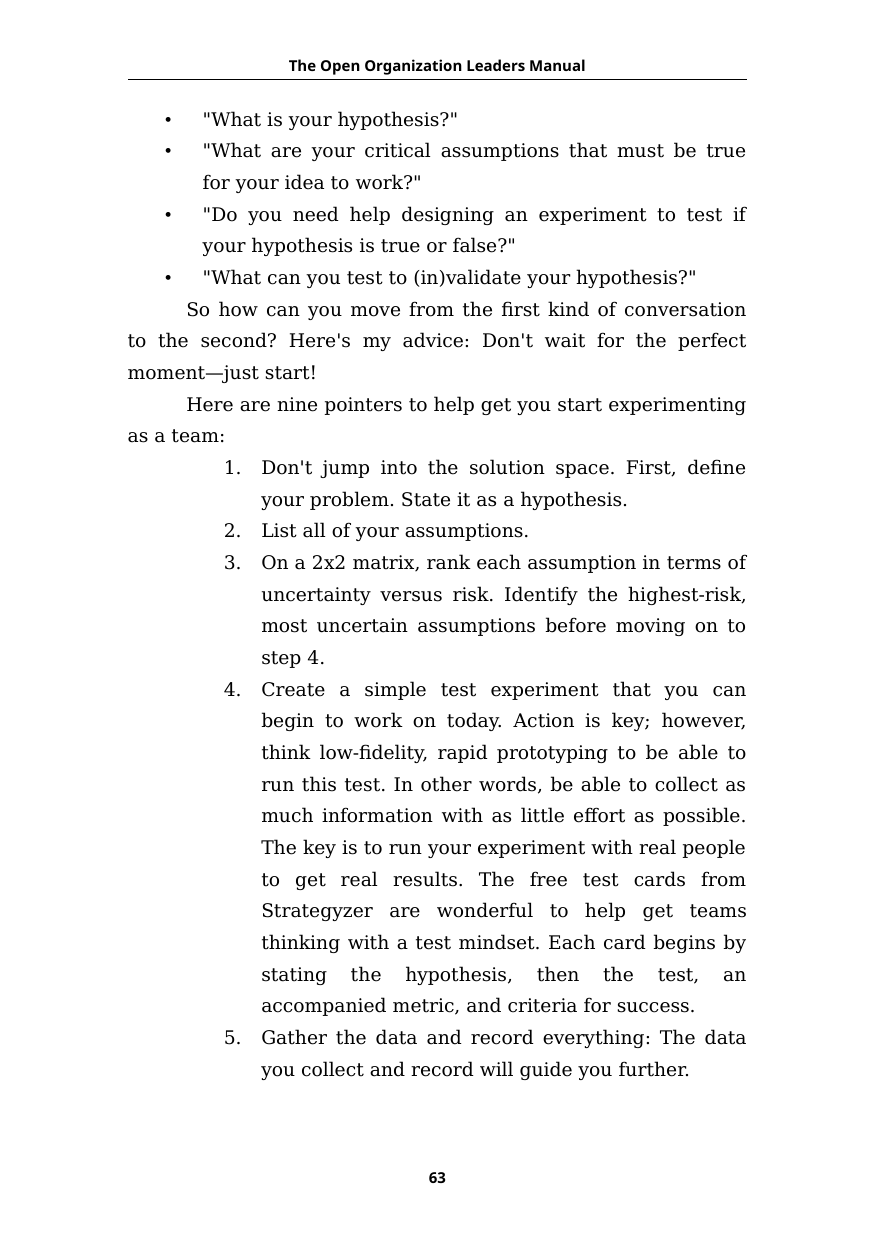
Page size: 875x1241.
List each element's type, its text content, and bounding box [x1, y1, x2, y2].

list "What can you test to (in)validate your hypothesis?" [165, 267, 747, 289]
list Don't jump into the solution space. First, define your problem. State it as a hypothesis. [223, 457, 747, 511]
list "What are your critical assumptions that must be true for your idea to work?" [165, 140, 747, 194]
list List all of your assumptions. [223, 520, 747, 542]
list "What is your hypothesis?" [165, 109, 747, 131]
list Create a simple test experiment that you can begin to work on today. Action is key; however, think low-fidelity, rapid prototyping to be able to run this test. In other words, be able to collect as much information with as little effort as possible. The key is to run your experiment with real people to get real results. The free test cards from Strategyzer are wonderful to help get teams thinking with a test mindset. Each card begins by stating the hypothesis, then the test, an accompanied metric, and criteria for success. [223, 679, 747, 1017]
text So how can you move from the first kind of conversation to the second? Here's my advice: Don't wait for the perfect moment—just start! [127, 299, 747, 384]
list On a 2x2 matrix, rank each assumption in terms of uncertainty versus risk. Identify the highest-risk, most uncertain assumptions before moving on to step 4. [223, 552, 747, 669]
list Gather the data and record everything: The data you collect and record will guide you further. [223, 1027, 747, 1081]
text Here are nine pointers to help get you start experimenting as a team: [127, 394, 747, 447]
list "Do you need help designing an experiment to test if your hypothesis is true or false?" [165, 204, 747, 257]
